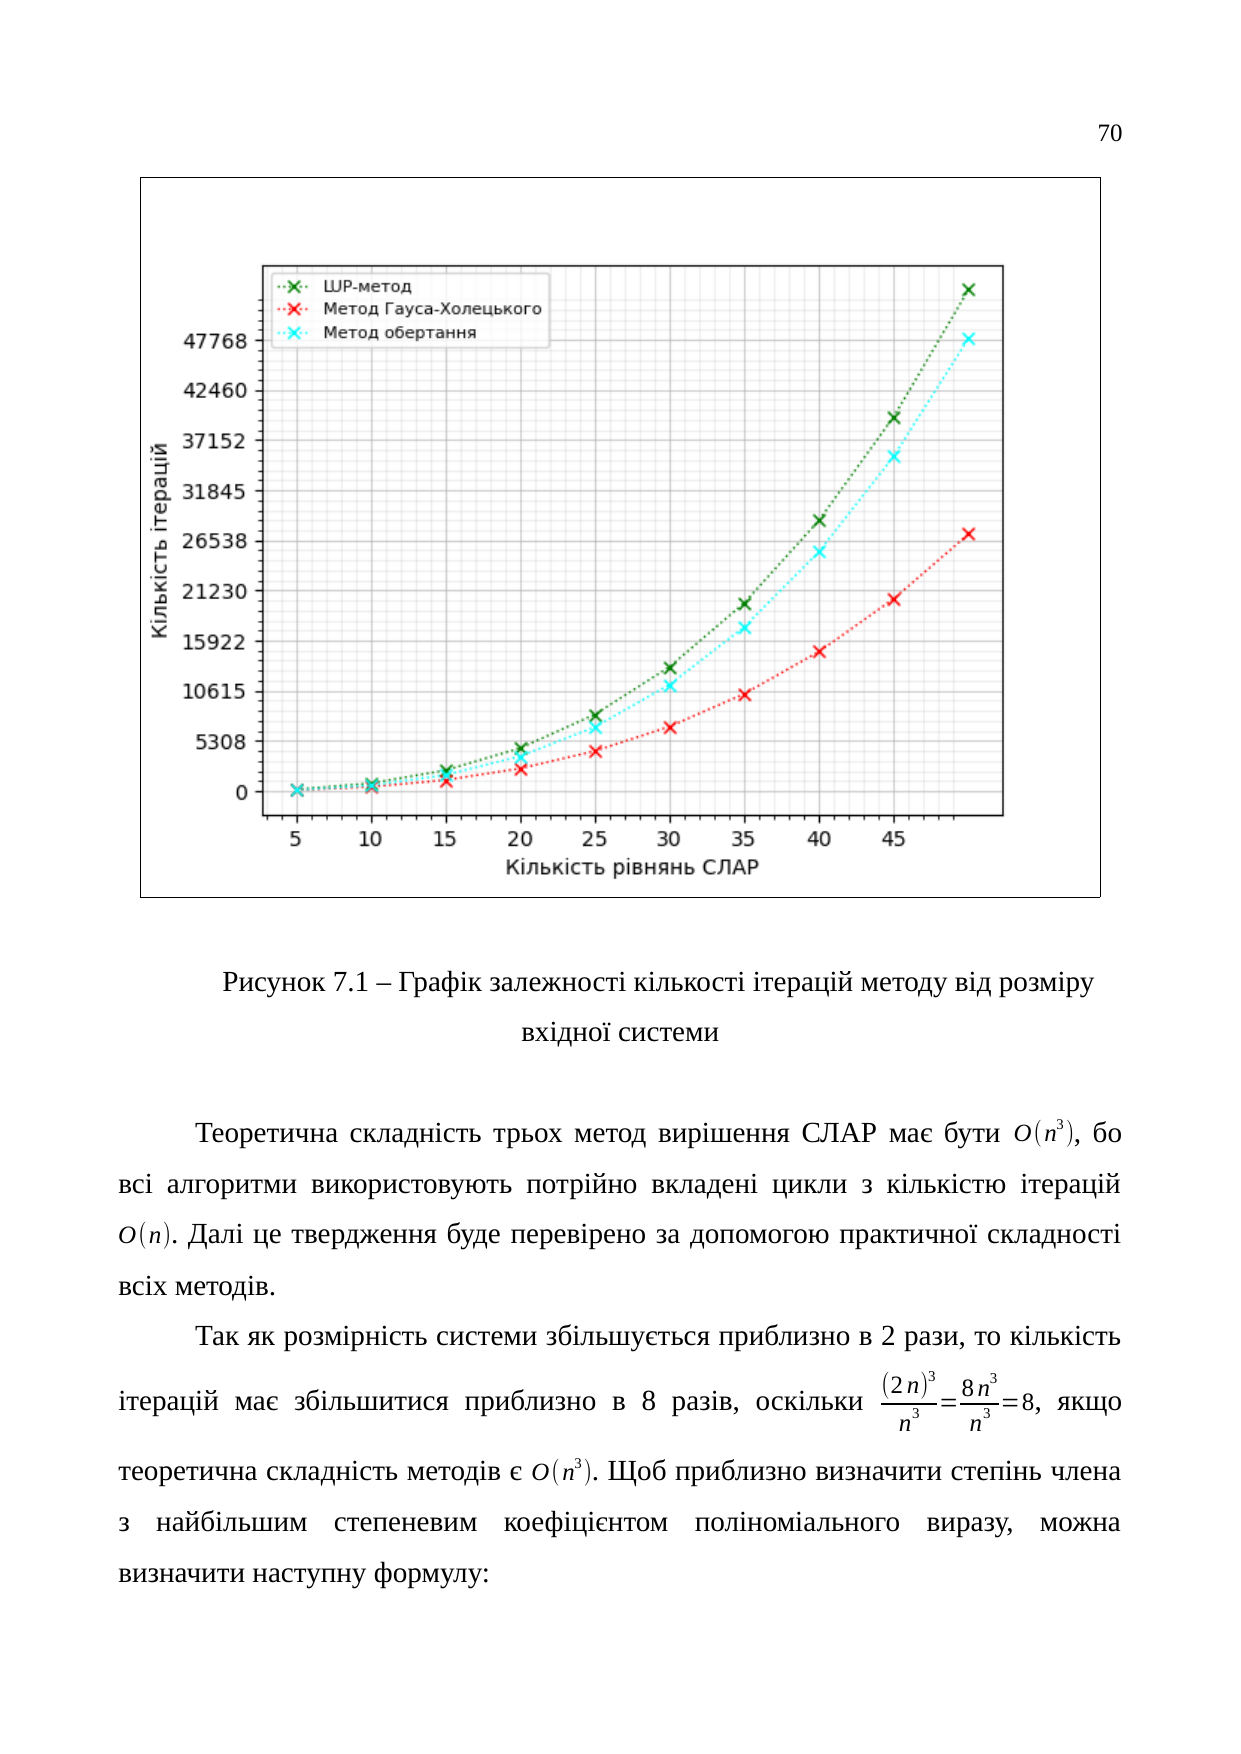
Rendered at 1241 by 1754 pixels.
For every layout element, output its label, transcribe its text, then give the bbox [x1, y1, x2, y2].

text Рисунок 7.1 – Графік залежності кількості ітерацій методу від розміру вхідної системи [118, 964, 1122, 1048]
text Так як розмірність системи збільшується приблизно в 2 рази, то кількість ітерацій має збільшитися приблизно в 8 разів, оскільки , якщо теоретична складність методів є . Щоб приблизно визначити степінь члена з найбільшим степеневим коефіцієнтом поліноміального виразу, можна визначити наступну формулу: [118, 1318, 1122, 1588]
picture [143, 180, 1098, 894]
text Теоретична складність трьох метод вирішення СЛАР має бути , бо всі алгоритми використовують потрійно вкладені цикли з кількістю ітерацій . Далі це твердження буде перевірено за допомогою практичної складності всіх методів. [118, 1115, 1122, 1301]
